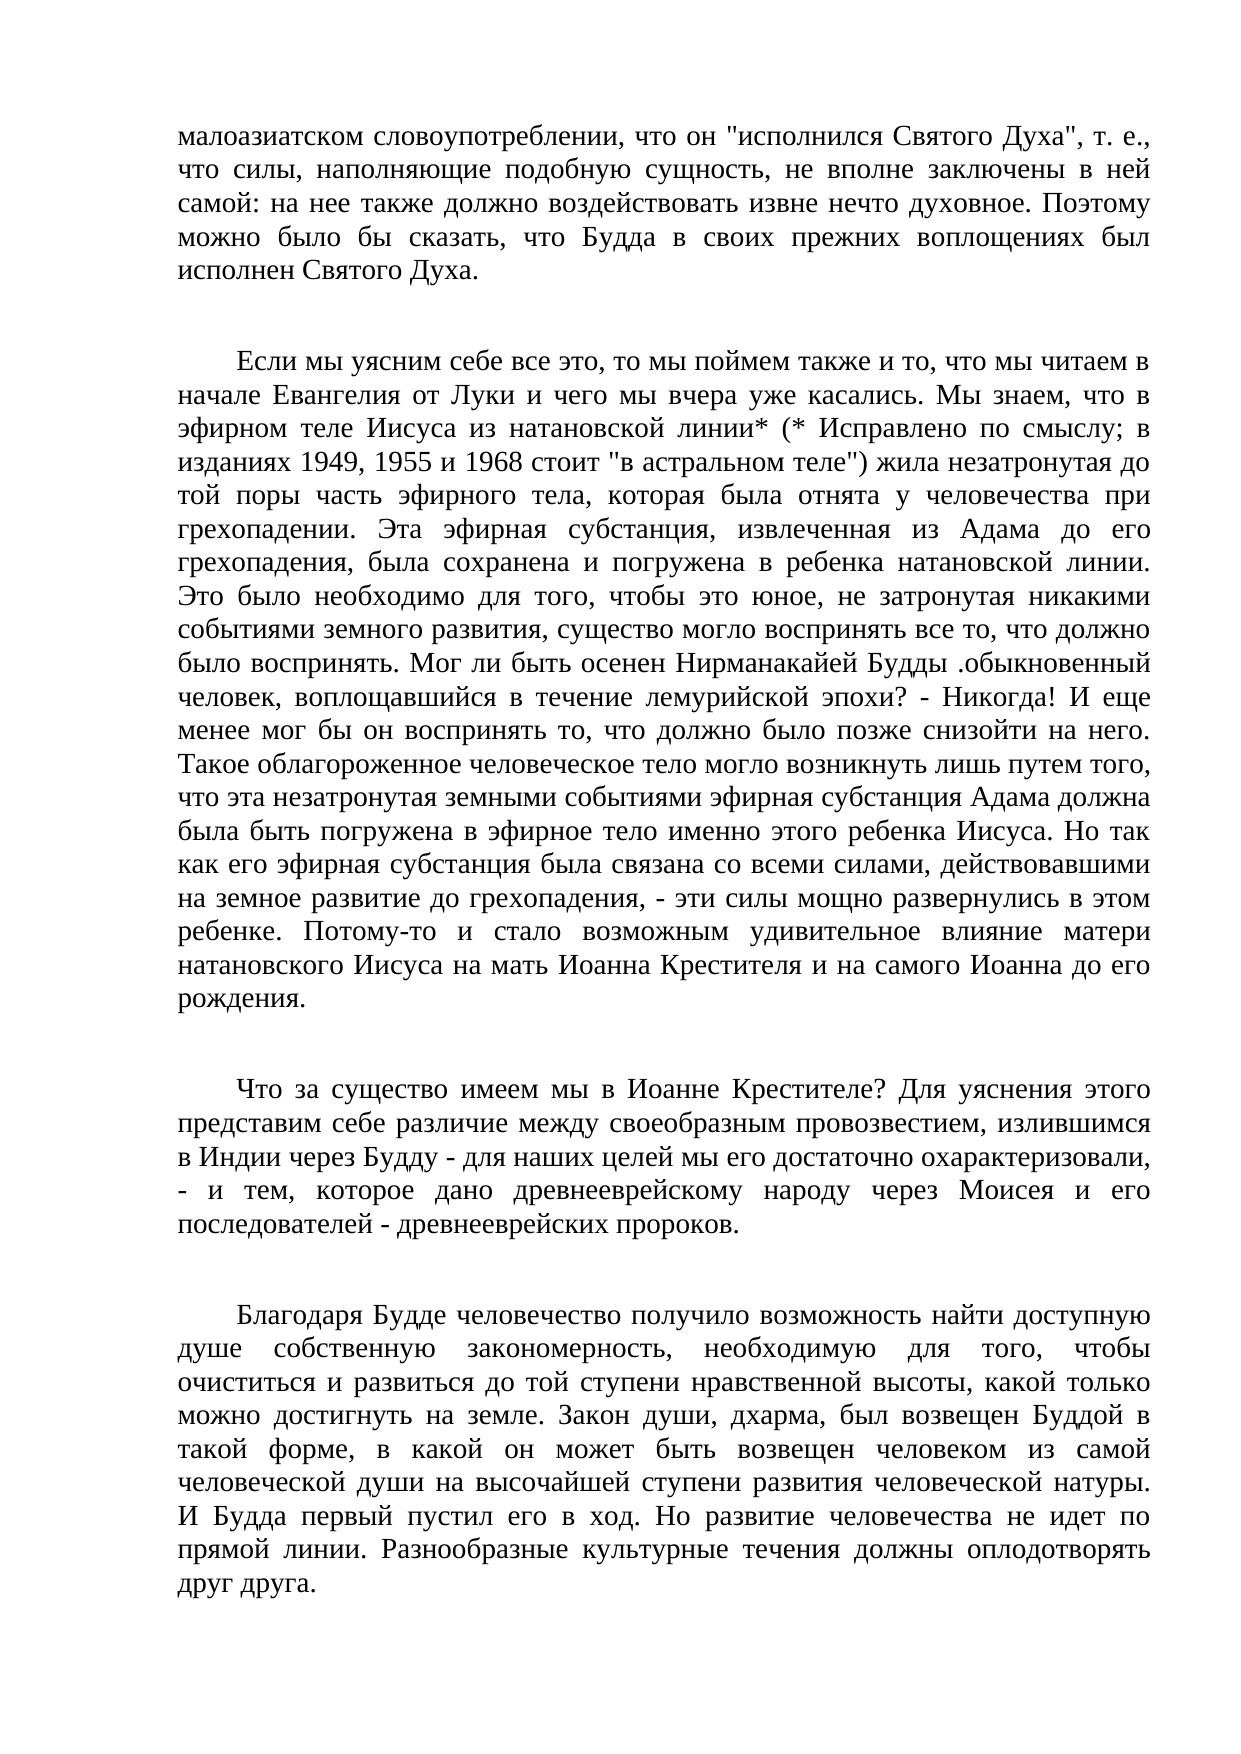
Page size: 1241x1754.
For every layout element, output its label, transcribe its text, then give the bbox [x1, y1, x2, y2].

text Что за существо имеем мы в Иоанне Крестителе? Для уяснения этого представим себе различие между своеобразным провозвестием, излившимся в Индии через Будду - для наших целей мы его достаточно охарактеризовали, - и тем, которое дано древнееврейскому народу через Моисея и его последователей - древнееврейских пророков. [177, 1072, 1152, 1239]
text Если мы уясним себе все это, то мы поймем также и то, что мы читаем в начале Евангелия от Луки и чего мы вчера уже касались. Мы знаем, что в эфирном теле Иисуса из натановской линии* (* Исправлено по смыслу; в изданиях 1949, 1955 и 1968 стоит "в астральном теле") жила незатронутая до той поры часть эфирного тела, которая была отнята у человечества при грехопадении. Эта эфирная субстанция, извлеченная из Адама до его грехопадения, была сохранена и погружена в ребенка натановской линии. Это было необходимо для того, чтобы это юное, не затронутая никакими событиями земного развития, существо могло воспринять все то, что должно было воспринять. Мог ли быть осенен Нирманакайей Будды .обыкновенный человек, воплощавшийся в течение лемурийской эпохи? - Никогда! И еще менее мог бы он воспринять то, что должно было позже снизойти на него. Такое облагороженное человеческое тело могло возникнуть лишь путем того, что эта незатронутая земными событиями эфирная субстанция Адама должна была быть погружена в эфирное тело именно этого ребенка Иисуса. Но так как его эфирная субстанция была связана со всеми силами, действовавшими на земное развитие до грехопадения, - эти силы мощно развернулись в этом ребенке. Потому-то и стало возможным удивительное влияние матери натановского Иисуса на мать Иоанна Крестителя и на самого Иоанна до его рождения. [177, 343, 1152, 1014]
text Благодаря Будде человечество получило возможность найти доступную душе собственную закономерность, необходимую для того, чтобы очиститься и развиться до той ступени нравственной высоты, какой только можно достигнуть на земле. Закон души, дхарма, был возвещен Буддой в такой форме, в какой он может быть возвещен человеком из самой человеческой души на высочайшей ступени развития человеческой натуры. И Будда первый пустил его в ход. Но развитие человечества не идет по прямой линии. Разнообразные культурные течения должны оплодотворять друг друга. [177, 1297, 1152, 1599]
text малоазиатском словоупотреблении, что он "исполнился Святого Духа", т. е., что силы, наполняющие подобную сущность, не вполне заключены в ней самой: на нее также должно воздействовать извне нечто духовное. Поэтому можно было бы сказать, что Будда в своих прежних воплощениях был исполнен Святого Духа. [177, 118, 1152, 286]
